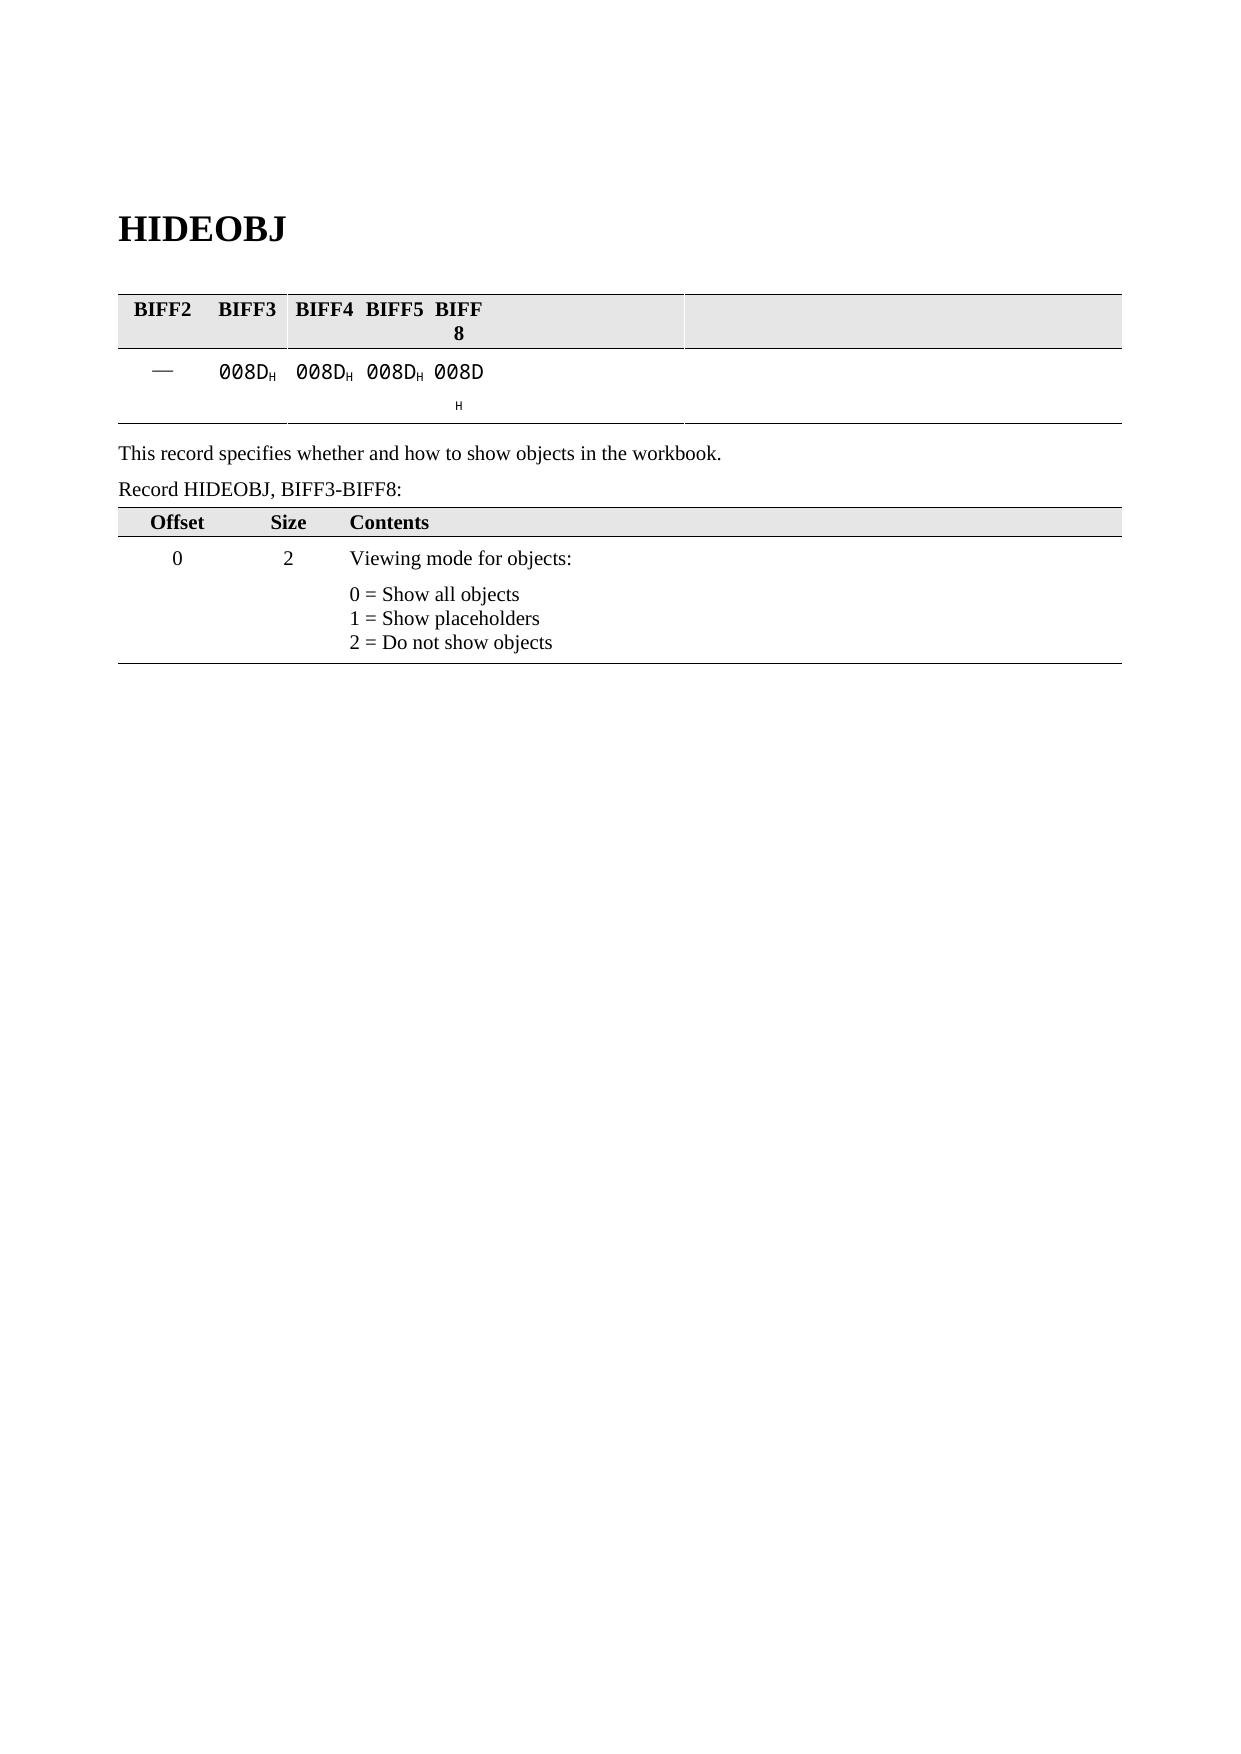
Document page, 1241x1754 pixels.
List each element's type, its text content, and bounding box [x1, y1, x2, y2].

table_cell 0 [118, 537, 236, 663]
table_header Offset [118, 508, 236, 536]
table_header [596, 295, 642, 348]
table_cell 2 [236, 537, 340, 663]
table_cell Viewing mode for objects: 0 = Show all objects 1 = Show placeholders 2 = Do not show objects [340, 537, 1122, 663]
table_cell 008DH [288, 349, 361, 423]
table_cell [489, 349, 545, 423]
table_cell [596, 349, 642, 423]
table_header [685, 295, 1122, 348]
table_header BIFF5 [361, 295, 428, 348]
table_header BIFF8 [428, 295, 489, 348]
table_cell [642, 349, 684, 423]
table_header BIFF2 [118, 295, 207, 348]
text Record HIDEOBJ, BIFF3-BIFF8: [118, 477, 1122, 501]
table_header [489, 295, 545, 348]
table_header BIFF4 [288, 295, 361, 348]
table_header BIFF3 [207, 295, 287, 348]
table_header [545, 295, 596, 348]
text This record specifies whether and how to show objects in the workbook. [118, 441, 1122, 465]
table_header [642, 295, 684, 348]
table_cell [545, 349, 596, 423]
table_cell 008DH [207, 349, 287, 423]
table_cell 008DH [361, 349, 428, 423]
table_cell [685, 349, 1122, 423]
subtitle HIDEOBJ [118, 207, 1122, 250]
table_header Size [236, 508, 340, 536]
table_header Contents [340, 508, 1122, 536]
table_cell 008DH [428, 349, 489, 423]
table_cell — [118, 349, 207, 423]
